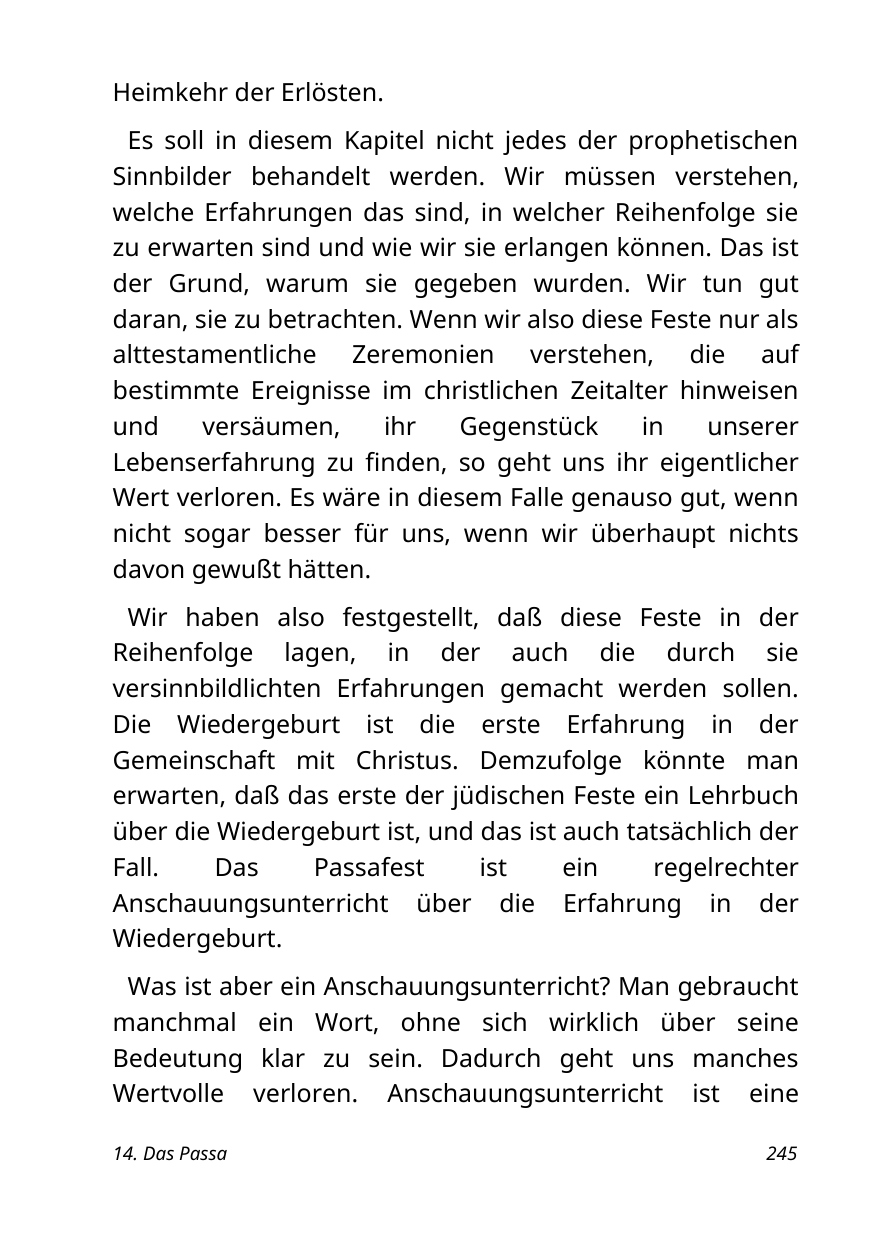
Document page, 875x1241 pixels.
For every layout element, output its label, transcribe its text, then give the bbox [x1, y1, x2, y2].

text Wir haben also festgestellt, daß diese Feste in der Reihenfolge lagen, in der auch die durch sie versinnbildlichten Erfahrungen gemacht werden sollen. Die Wiedergeburt ist die erste Erfahrung in der Gemeinschaft mit Christus. Demzufolge könnte man erwarten, daß das erste der jüdischen Feste ein Lehrbuch über die Wiedergeburt ist, und das ist auch tatsächlich der Fall. Das Passafest ist ein regelrechter Anschauungsunterricht über die Erfahrung in der Wiedergeburt. [112, 599, 799, 955]
text Es soll in diesem Kapitel nicht jedes der prophetischen Sinnbilder behandelt werden. Wir müssen verstehen, welche Erfahrungen das sind, in welcher Reihenfolge sie zu erwarten sind und wie wir sie erlangen können. Das ist der Grund, warum sie gegeben wurden. Wir tun gut daran, sie zu betrachten. Wenn wir also diese Feste nur als alttestamentliche Zeremonien verstehen, die auf bestimmte Ereignisse im christlichen Zeitalter hinweisen und versäumen, ihr Gegenstück in unserer Lebenserfahrung zu finden, so geht uns ihr eigentlicher Wert verloren. Es wäre in diesem Falle genauso gut, wenn nicht sogar besser für uns, wenn wir überhaupt nichts davon gewußt hätten. [112, 123, 799, 586]
text Heimkehr der Erlösten. [112, 75, 799, 109]
text Was ist aber ein Anschauungsunterricht? Man gebraucht manchmal ein Wort, ohne sich wirklich über seine Bedeutung klar zu sein. Dadurch geht uns manches Wertvolle verloren. Anschauungsunterricht ist eine [112, 969, 799, 1110]
